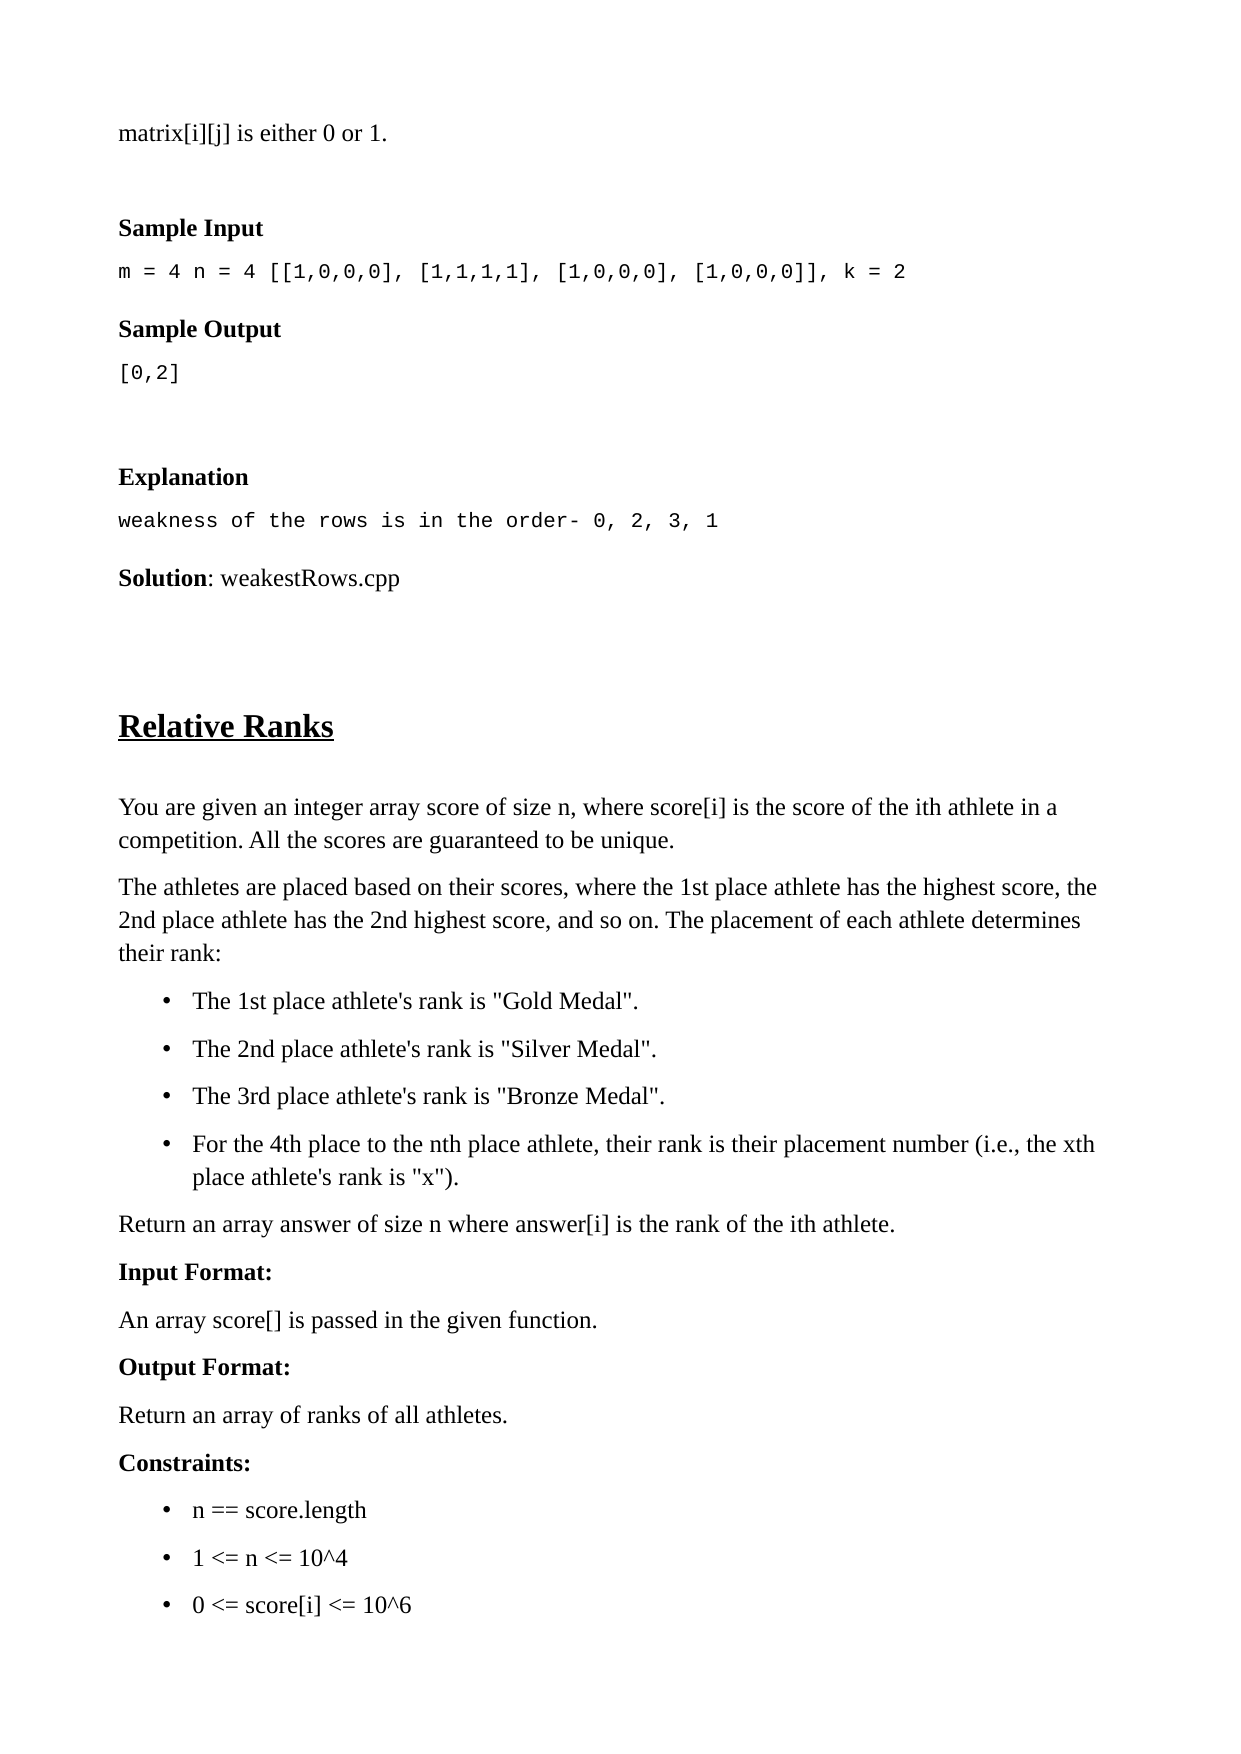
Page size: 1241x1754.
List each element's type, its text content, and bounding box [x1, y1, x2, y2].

text An array score[] is passed in the given function. [118, 1305, 1122, 1333]
list n == score.length [162, 1495, 1122, 1524]
text Sample Input [118, 213, 1122, 242]
text matrix[i][j] is either 0 or 1. [118, 118, 1122, 147]
text Return an array of ranks of all athletes. [118, 1400, 1122, 1429]
text Input Format: [118, 1257, 1122, 1286]
text Return an array answer of size n where answer[i] is the rank of the ith athlete. [118, 1209, 1122, 1238]
text You are given an integer array score of size n, where score[i] is the score of the ith athlete in a competition. All the scores are guaranteed to be unique. [118, 792, 1122, 854]
list The 3rd place athlete's rank is "Bronze Medal". [162, 1081, 1122, 1110]
list 0 <= score[i] <= 10^6 [162, 1590, 1122, 1619]
list The 1st place athlete's rank is "Gold Medal". [162, 986, 1122, 1015]
text Output Format: [118, 1352, 1122, 1381]
text Constraints: [118, 1448, 1122, 1476]
text The athletes are placed based on their scores, where the 1st place athlete has the highest score, the 2nd place athlete has the 2nd highest score, and so on. The placement of each athlete determines their rank: [118, 872, 1122, 967]
text weakness of the rows is in the order- 0, 2, 3, 1 [118, 510, 1122, 534]
text m = 4 n = 4 [[1,0,0,0], [1,1,1,1], [1,0,0,0], [1,0,0,0]], k = 2 [118, 261, 1122, 284]
text Relative Ranks [118, 706, 1122, 744]
list The 2nd place athlete's rank is "Silver Medal". [162, 1034, 1122, 1062]
text Explanation [118, 462, 1122, 491]
text Sample Output [118, 314, 1122, 343]
list For the 4th place to the nth place athlete, their rank is their placement number (i.e., the xth place athlete's rank is "x"). [162, 1129, 1122, 1191]
list 1 <= n <= 10^4 [162, 1543, 1122, 1572]
text [0,2] [118, 362, 1122, 385]
text Solution: weakestRows.cpp [118, 563, 1122, 592]
